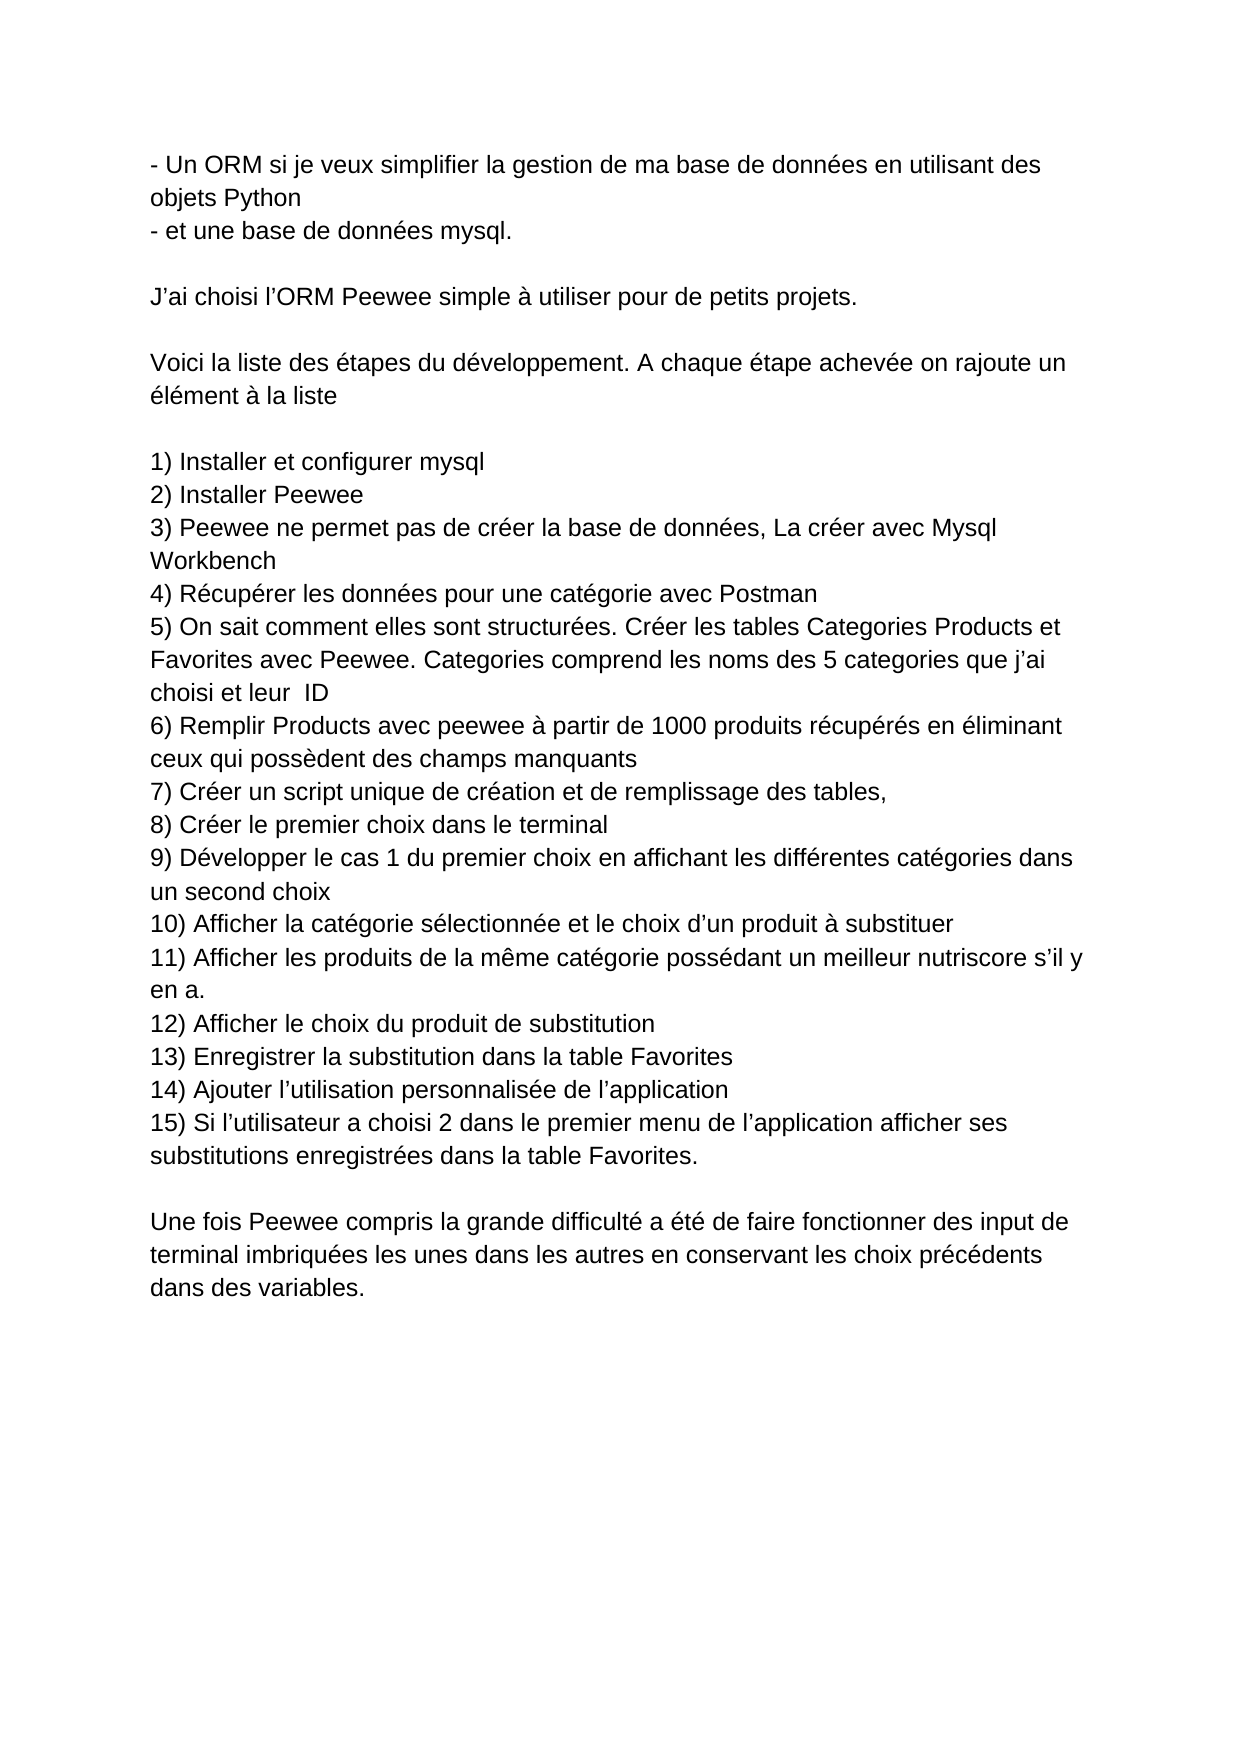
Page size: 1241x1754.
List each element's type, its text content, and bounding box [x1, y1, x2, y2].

text J’ai choisi l’ORM Peewee simple à utiliser pour de petits projets. [150, 282, 1090, 311]
text 1) Installer et configurer mysql [150, 447, 1090, 476]
text 2) Installer Peewee [150, 480, 1090, 509]
text - et une base de données mysql. [150, 216, 1090, 245]
text 15) Si l’utilisateur a choisi 2 dans le premier menu de l’application afficher ses substitutions enregistrées dans la table Favorites. [150, 1108, 1090, 1169]
text 13) Enregistrer la substitution dans la table Favorites [150, 1042, 1090, 1070]
text - Un ORM si je veux simplifier la gestion de ma base de données en utilisant des objets Python [150, 150, 1090, 212]
text 11) Afficher les produits de la même catégorie possédant un meilleur nutriscore s’il y en a. [150, 942, 1090, 1004]
text Une fois Peewee compris la grande difficulté a été de faire fonctionner des input de terminal imbriquées les unes dans les autres en conservant les choix précédents dans des variables. [150, 1207, 1090, 1301]
text 5) On sait comment elles sont structurées. Créer les tables Categories Products et Favorites avec Peewee. Categories comprend les noms des 5 categories que j’ai choisi et leur ID [150, 612, 1090, 707]
text 7) Créer un script unique de création et de remplissage des tables, [150, 777, 1090, 806]
text 9) Développer le cas 1 du premier choix en affichant les différentes catégories dans un second choix [150, 843, 1090, 905]
text 14) Ajouter l’utilisation personnalisée de l’application [150, 1074, 1090, 1103]
text 6) Remplir Products avec peewee à partir de 1000 produits récupérés en éliminant ceux qui possèdent des champs manquants [150, 711, 1090, 773]
text 12) Afficher le choix du produit de substitution [150, 1008, 1090, 1037]
text 10) Afficher la catégorie sélectionnée et le choix d’un produit à substituer [150, 909, 1090, 938]
text 3) Peewee ne permet pas de créer la base de données, La créer avec Mysql Workbench [150, 513, 1090, 575]
text Voici la liste des étapes du développement. A chaque étape achevée on rajoute un élément à la liste [150, 348, 1090, 410]
text 8) Créer le premier choix dans le terminal [150, 810, 1090, 839]
text 4) Récupérer les données pour une catégorie avec Postman [150, 579, 1090, 608]
